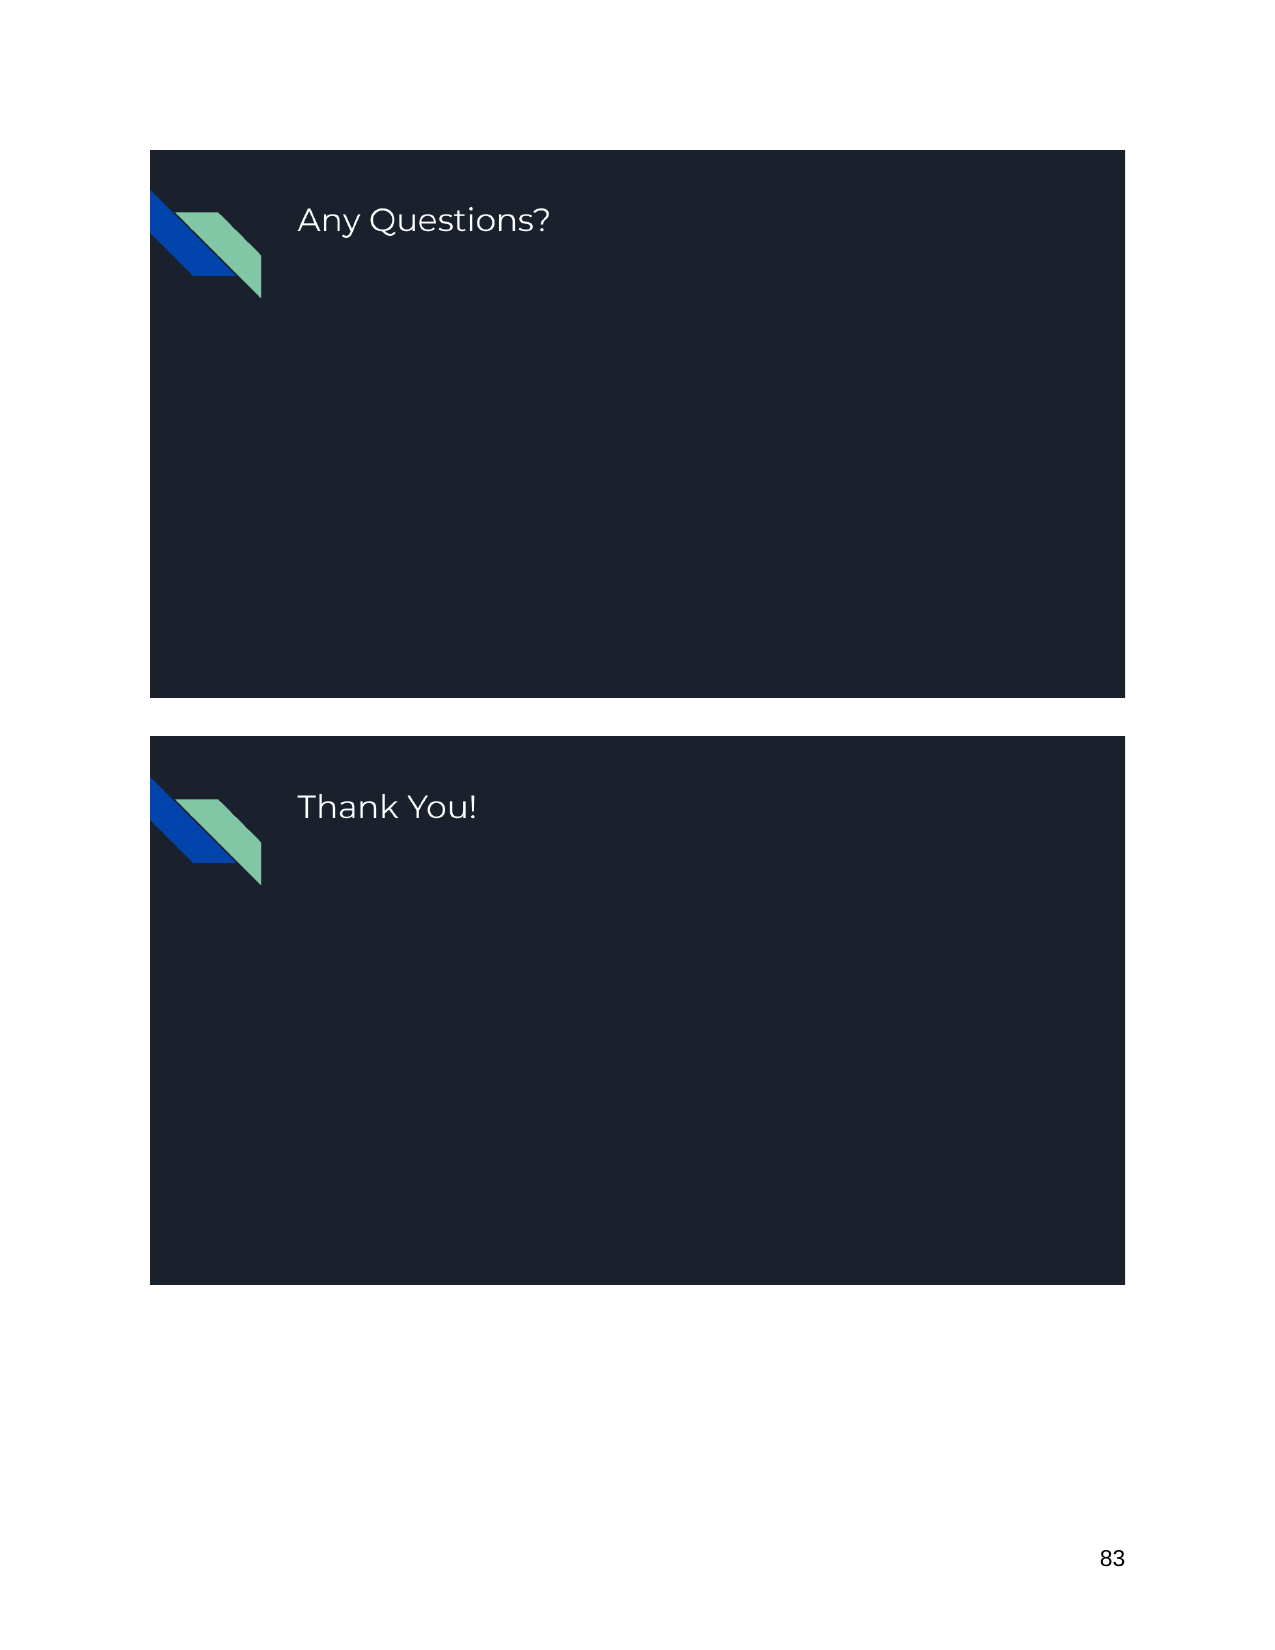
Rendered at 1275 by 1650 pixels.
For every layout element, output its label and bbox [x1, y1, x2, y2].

subtitle [150, 698, 1125, 736]
picture [150, 150, 1125, 698]
picture [150, 736, 1125, 1285]
